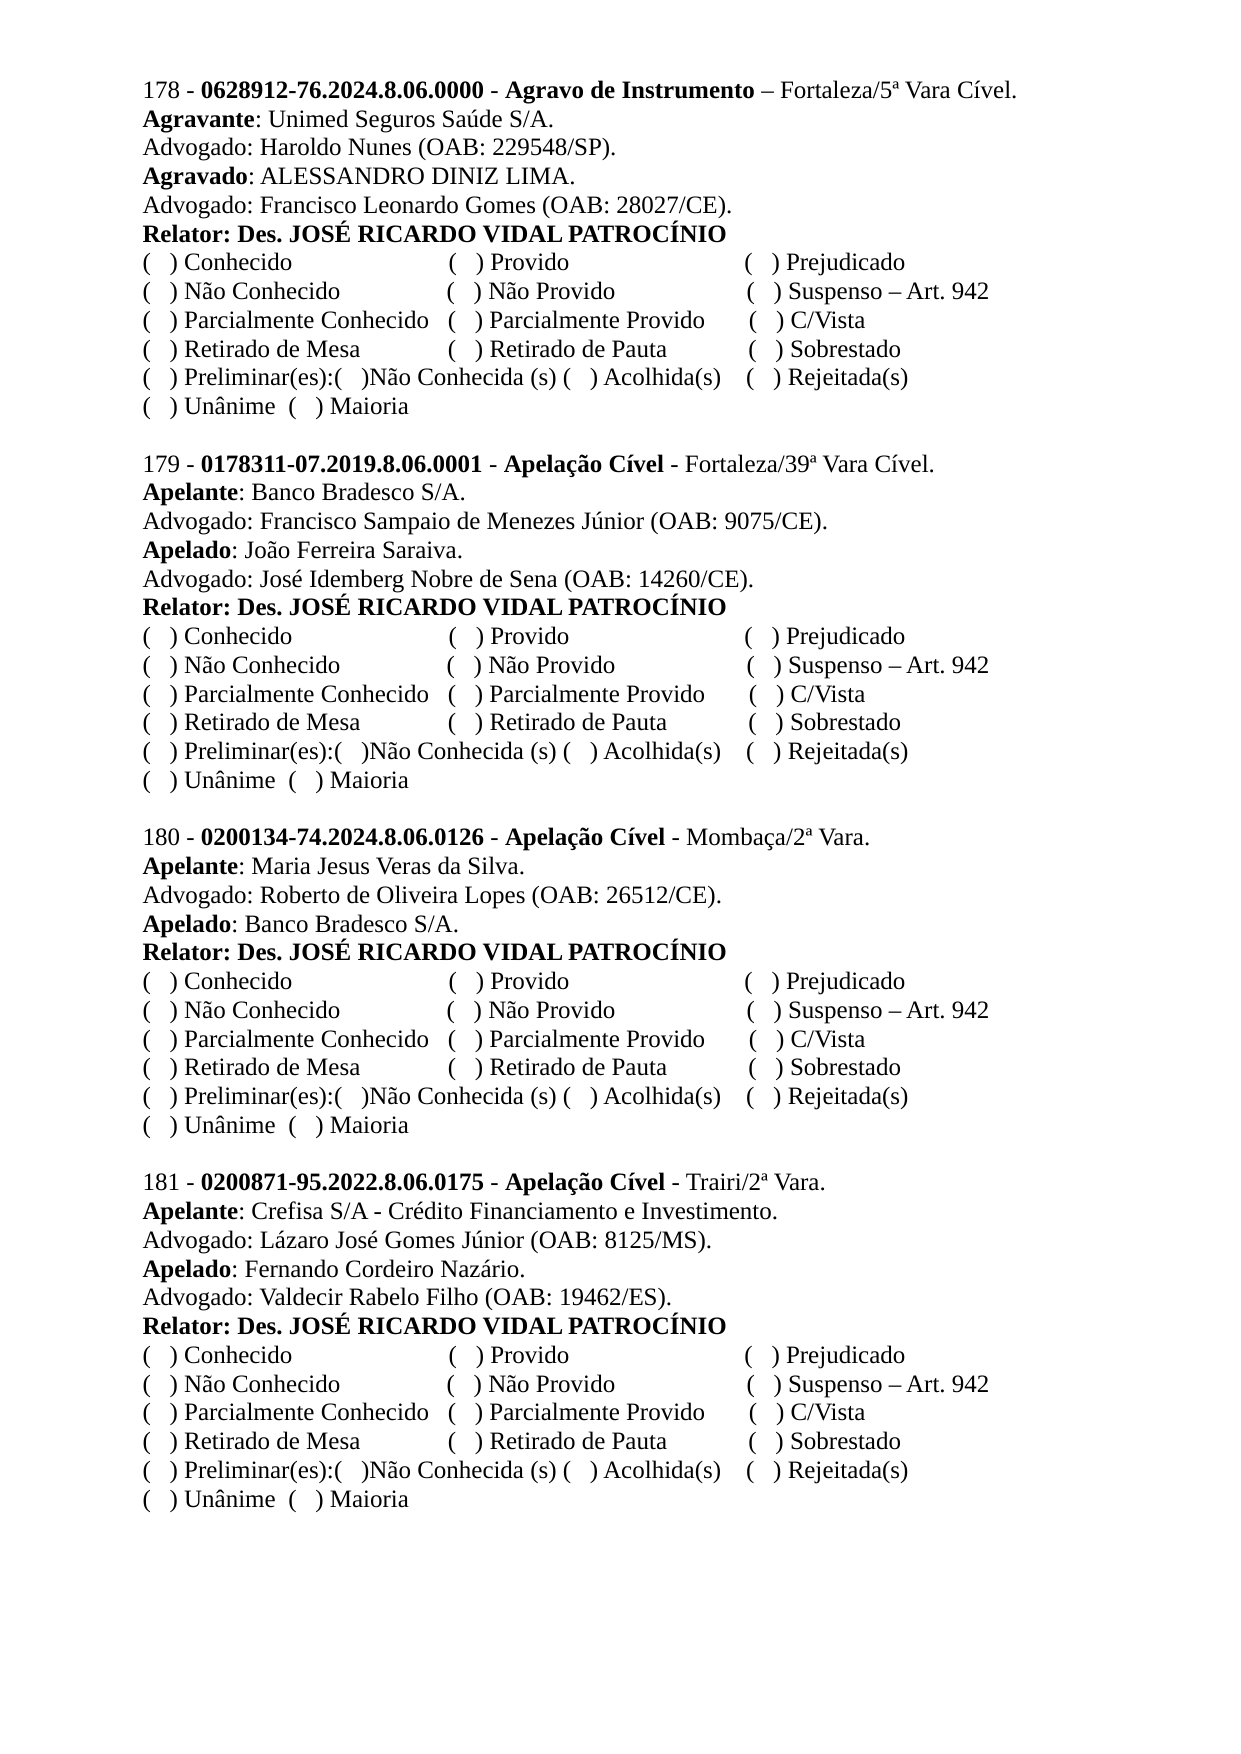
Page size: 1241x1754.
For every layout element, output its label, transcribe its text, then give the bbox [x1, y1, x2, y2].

text ( ) Preliminar(es):( )Não Conhecida (s) ( ) Acolhida(s) ( ) Rejeitada(s) [142, 1081, 1158, 1110]
text Relator: Des. JOSÉ RICARDO VIDAL PATROCÍNIO [142, 219, 1141, 247]
text ( ) Unânime ( ) Maioria [142, 391, 1158, 420]
text ( ) Unânime ( ) Maioria [142, 765, 1158, 794]
text ( ) Preliminar(es):( )Não Conhecida (s) ( ) Acolhida(s) ( ) Rejeitada(s) [142, 1455, 1158, 1484]
text Apelado: Fernando Cordeiro Nazário. [142, 1254, 1141, 1282]
text Apelado: Banco Bradesco S/A. [142, 909, 1141, 937]
text ( ) Parcialmente Conhecido ( ) Parcialmente Provido ( ) C/Vista [142, 679, 1158, 707]
text Agravado: ALESSANDRO DINIZ LIMA. [142, 161, 1141, 190]
text Apelante: Crefisa S/A - Crédito Financiamento e Investimento. [142, 1196, 1141, 1225]
text Advogado: Francisco Leonardo Gomes (OAB: 28027/CE). [142, 190, 1141, 219]
text Relator: Des. JOSÉ RICARDO VIDAL PATROCÍNIO [142, 1311, 1141, 1340]
text ( ) Retirado de Mesa ( ) Retirado de Pauta ( ) Sobrestado [142, 1426, 1158, 1455]
text ( ) Unânime ( ) Maioria [142, 1484, 1158, 1512]
text Apelado: João Ferreira Saraiva. [142, 535, 1141, 564]
text ( ) Preliminar(es):( )Não Conhecida (s) ( ) Acolhida(s) ( ) Rejeitada(s) [142, 736, 1158, 765]
text ( ) Retirado de Mesa ( ) Retirado de Pauta ( ) Sobrestado [142, 334, 1158, 362]
text Agravante: Unimed Seguros Saúde S/A. [142, 104, 1141, 132]
text ( ) Não Conhecido ( ) Não Provido ( ) Suspenso – Art. 942 [142, 276, 1158, 305]
text ( ) Parcialmente Conhecido ( ) Parcialmente Provido ( ) C/Vista [142, 1024, 1158, 1052]
text ( ) Não Conhecido ( ) Não Provido ( ) Suspenso – Art. 942 [142, 1369, 1158, 1397]
text ( ) Unânime ( ) Maioria [142, 1110, 1158, 1139]
text 179 - 0178311-07.2019.8.06.0001 - Apelação Cível - Fortaleza/39ª Vara Cível. [142, 449, 1141, 477]
text ( ) Preliminar(es):( )Não Conhecida (s) ( ) Acolhida(s) ( ) Rejeitada(s) [142, 362, 1158, 391]
text ( ) Retirado de Mesa ( ) Retirado de Pauta ( ) Sobrestado [142, 707, 1158, 736]
text Apelante: Banco Bradesco S/A. [142, 477, 1141, 506]
text Advogado: Roberto de Oliveira Lopes (OAB: 26512/CE). [142, 880, 1141, 909]
text Apelante: Maria Jesus Veras da Silva. [142, 851, 1141, 880]
text 180 - 0200134-74.2024.8.06.0126 - Apelação Cível - Mombaça/2ª Vara. [142, 822, 1141, 851]
text Advogado: Haroldo Nunes (OAB: 229548/SP). [142, 132, 1141, 161]
text Advogado: José Idemberg Nobre de Sena (OAB: 14260/CE). [142, 564, 1141, 592]
text ( ) Não Conhecido ( ) Não Provido ( ) Suspenso – Art. 942 [142, 995, 1158, 1024]
text Advogado: Lázaro José Gomes Júnior (OAB: 8125/MS). [142, 1225, 1141, 1254]
text Relator: Des. JOSÉ RICARDO VIDAL PATROCÍNIO [142, 592, 1141, 621]
text ( ) Conhecido ( ) Provido ( ) Prejudicado [142, 247, 1141, 276]
text ( ) Conhecido ( ) Provido ( ) Prejudicado [142, 966, 1141, 995]
text Advogado: Francisco Sampaio de Menezes Júnior (OAB: 9075/CE). [142, 506, 1141, 535]
text ( ) Retirado de Mesa ( ) Retirado de Pauta ( ) Sobrestado [142, 1052, 1158, 1081]
text ( ) Conhecido ( ) Provido ( ) Prejudicado [142, 1340, 1141, 1369]
text Advogado: Valdecir Rabelo Filho (OAB: 19462/ES). [142, 1282, 1141, 1311]
text 181 - 0200871-95.2022.8.06.0175 - Apelação Cível - Trairi/2ª Vara. [142, 1167, 1141, 1196]
text Relator: Des. JOSÉ RICARDO VIDAL PATROCÍNIO [142, 937, 1141, 966]
text ( ) Parcialmente Conhecido ( ) Parcialmente Provido ( ) C/Vista [142, 1397, 1158, 1426]
text 178 - 0628912-76.2024.8.06.0000 - Agravo de Instrumento – Fortaleza/5ª Vara Cível. [142, 75, 1141, 104]
text ( ) Conhecido ( ) Provido ( ) Prejudicado [142, 621, 1141, 650]
text ( ) Não Conhecido ( ) Não Provido ( ) Suspenso – Art. 942 [142, 650, 1158, 679]
text ( ) Parcialmente Conhecido ( ) Parcialmente Provido ( ) C/Vista [142, 305, 1158, 334]
